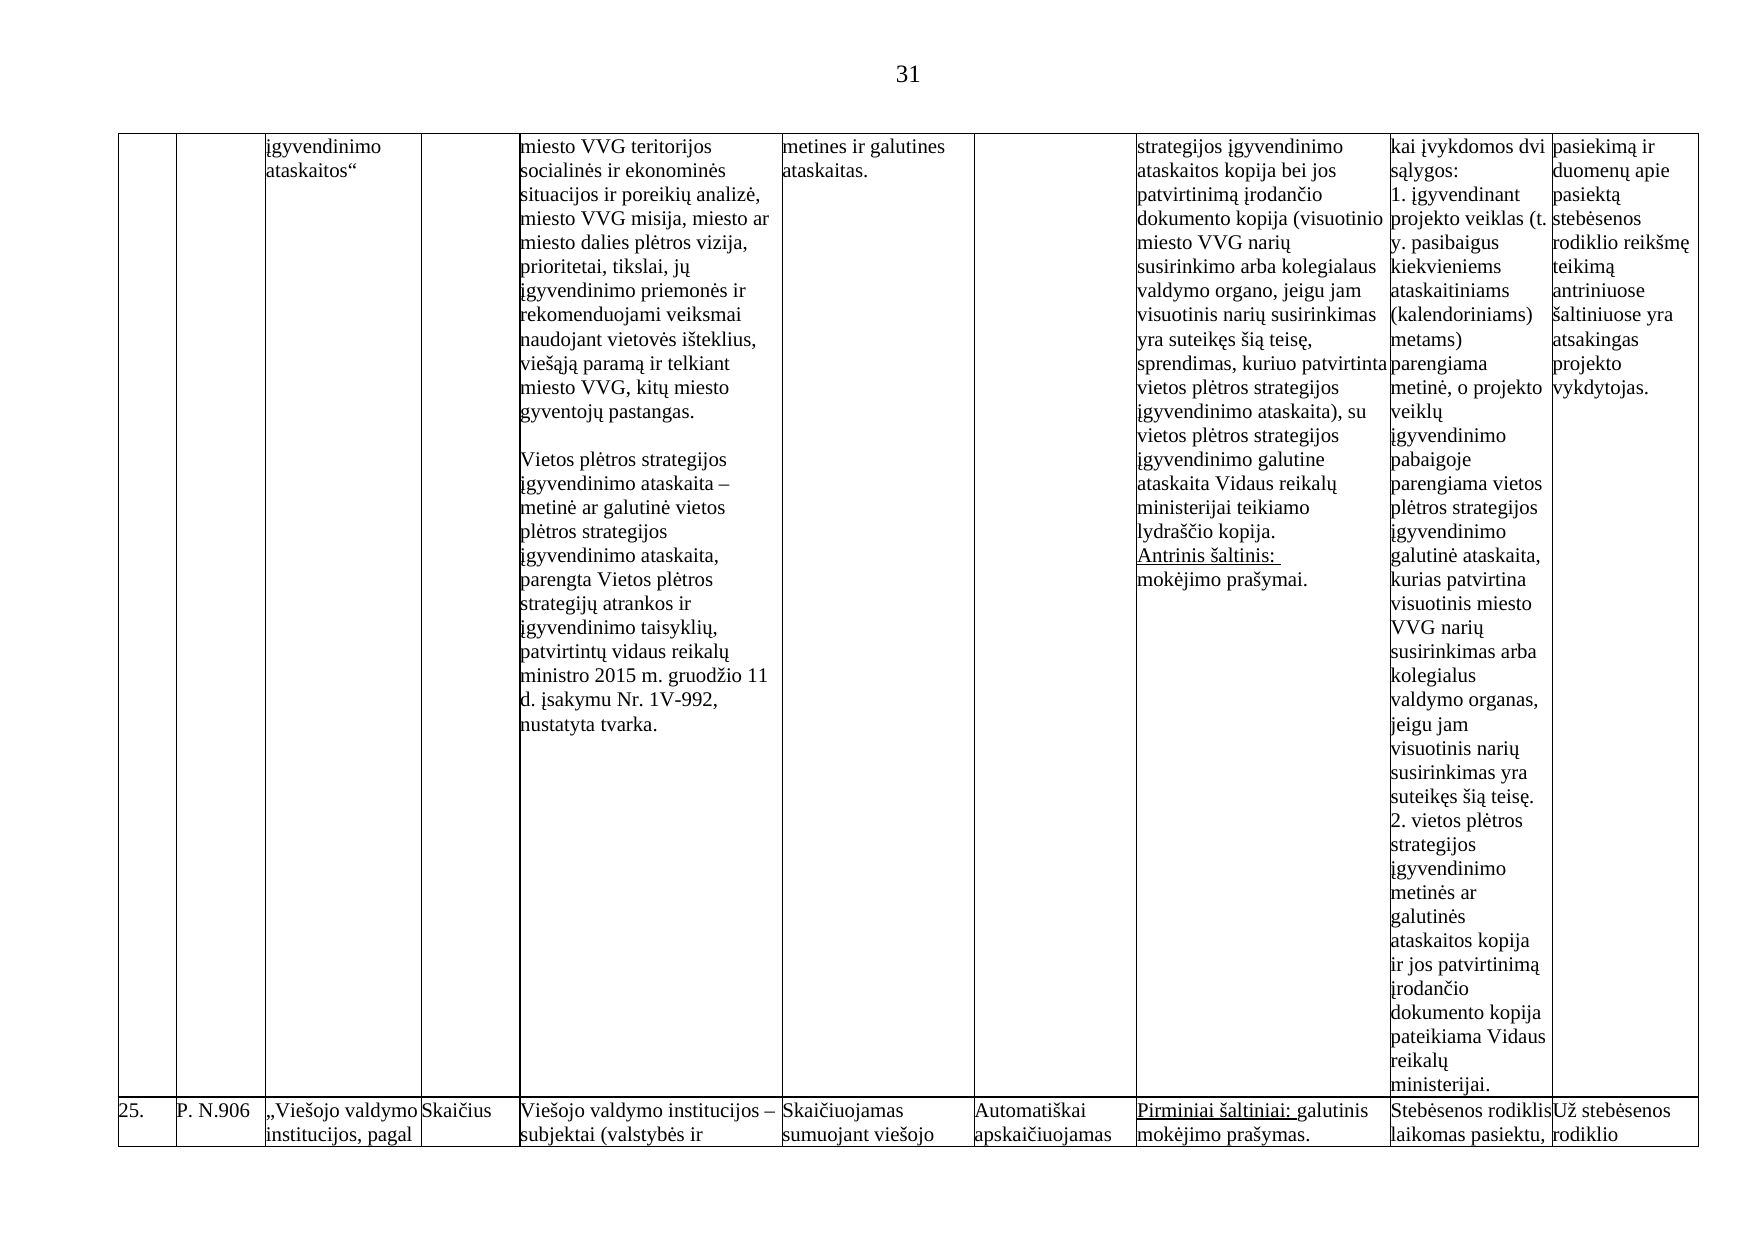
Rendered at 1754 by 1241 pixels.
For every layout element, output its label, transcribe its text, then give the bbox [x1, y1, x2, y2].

table_cell Stebėsenos rodiklis laikomas pasiektu, [1391, 1098, 1552, 1146]
table_cell Pirminiai šaltiniai: galutinis mokėjimo prašymas. [1137, 1098, 1390, 1146]
table_cell [422, 134, 519, 1096]
table_cell strategijos įgyvendinimo ataskaitos kopija bei jos patvirtinimą įrodančio dokumento kopija (visuotinio miesto VVG narių susirinkimo arba kolegialaus valdymo organo, jeigu jam visuotinis narių susirinkimas yra suteikęs šią teisę, sprendimas, kuriuo patvirtinta vietos plėtros strategijos įgyvendinimo ataskaita), su vietos plėtros strategijos įgyvendinimo galutine ataskaita Vidaus reikalų ministerijai teikiamo lydraščio kopija. Antrinis šaltinis: mokėjimo prašymai. [1137, 134, 1390, 1096]
table_cell [975, 134, 1136, 1096]
table_cell pasiekimą ir duomenų apie pasiektą stebėsenos rodiklio reikšmę teikimą antriniuose šaltiniuose yra atsakingas projekto vykdytojas. [1553, 134, 1698, 1096]
table_cell metines ir galutines ataskaitas. [783, 134, 974, 1096]
table_cell Viešojo valdymo institucijos – subjektai (valstybės ir [521, 1098, 782, 1146]
table_cell [177, 134, 265, 1096]
table_cell Automatiškai apskaičiuojamas [975, 1098, 1136, 1146]
table_cell [119, 134, 176, 1096]
table_cell 25. [119, 1098, 176, 1146]
table_cell „Viešojo valdymo institucijos, pagal [266, 1098, 421, 1146]
table_cell įgyvendinimo ataskaitos“ [266, 134, 421, 1096]
table_cell kai įvykdomos dvi sąlygos: 1. įgyvendinant projekto veiklas (t. y. pasibaigus kiekvieniems ataskaitiniams (kalendoriniams) metams) parengiama metinė, o projekto veiklų įgyvendinimo pabaigoje parengiama vietos plėtros strategijos įgyvendinimo galutinė ataskaita, kurias patvirtina visuotinis miesto VVG narių susirinkimas arba kolegialus valdymo organas, jeigu jam visuotinis narių susirinkimas yra suteikęs šią teisę. 2. vietos plėtros strategijos įgyvendinimo metinės ar galutinės ataskaitos kopija ir jos patvirtinimą įrodančio dokumento kopija pateikiama Vidaus reikalų ministerijai. [1391, 134, 1552, 1096]
table_cell Skaičius [422, 1098, 519, 1146]
table_cell Skaičiuojamas sumuojant viešojo [783, 1098, 974, 1146]
table_cell Už stebėsenos rodiklio [1553, 1098, 1698, 1146]
table_cell miesto VVG teritorijos socialinės ir ekonominės situacijos ir poreikių analizė, miesto VVG misija, miesto ar miesto dalies plėtros vizija, prioritetai, tikslai, jų įgyvendinimo priemonės ir rekomenduojami veiksmai naudojant vietovės išteklius, viešąją paramą ir telkiant miesto VVG, kitų miesto gyventojų pastangas. Vietos plėtros strategijos įgyvendinimo ataskaita – metinė ar galutinė vietos plėtros strategijos įgyvendinimo ataskaita, parengta Vietos plėtros strategijų atrankos ir įgyvendinimo taisyklių, patvirtintų vidaus reikalų ministro 2015 m. gruodžio 11 d. įsakymu Nr. 1V-992, nustatyta tvarka. [521, 134, 782, 1096]
table_cell P. N.906 [177, 1098, 265, 1146]
